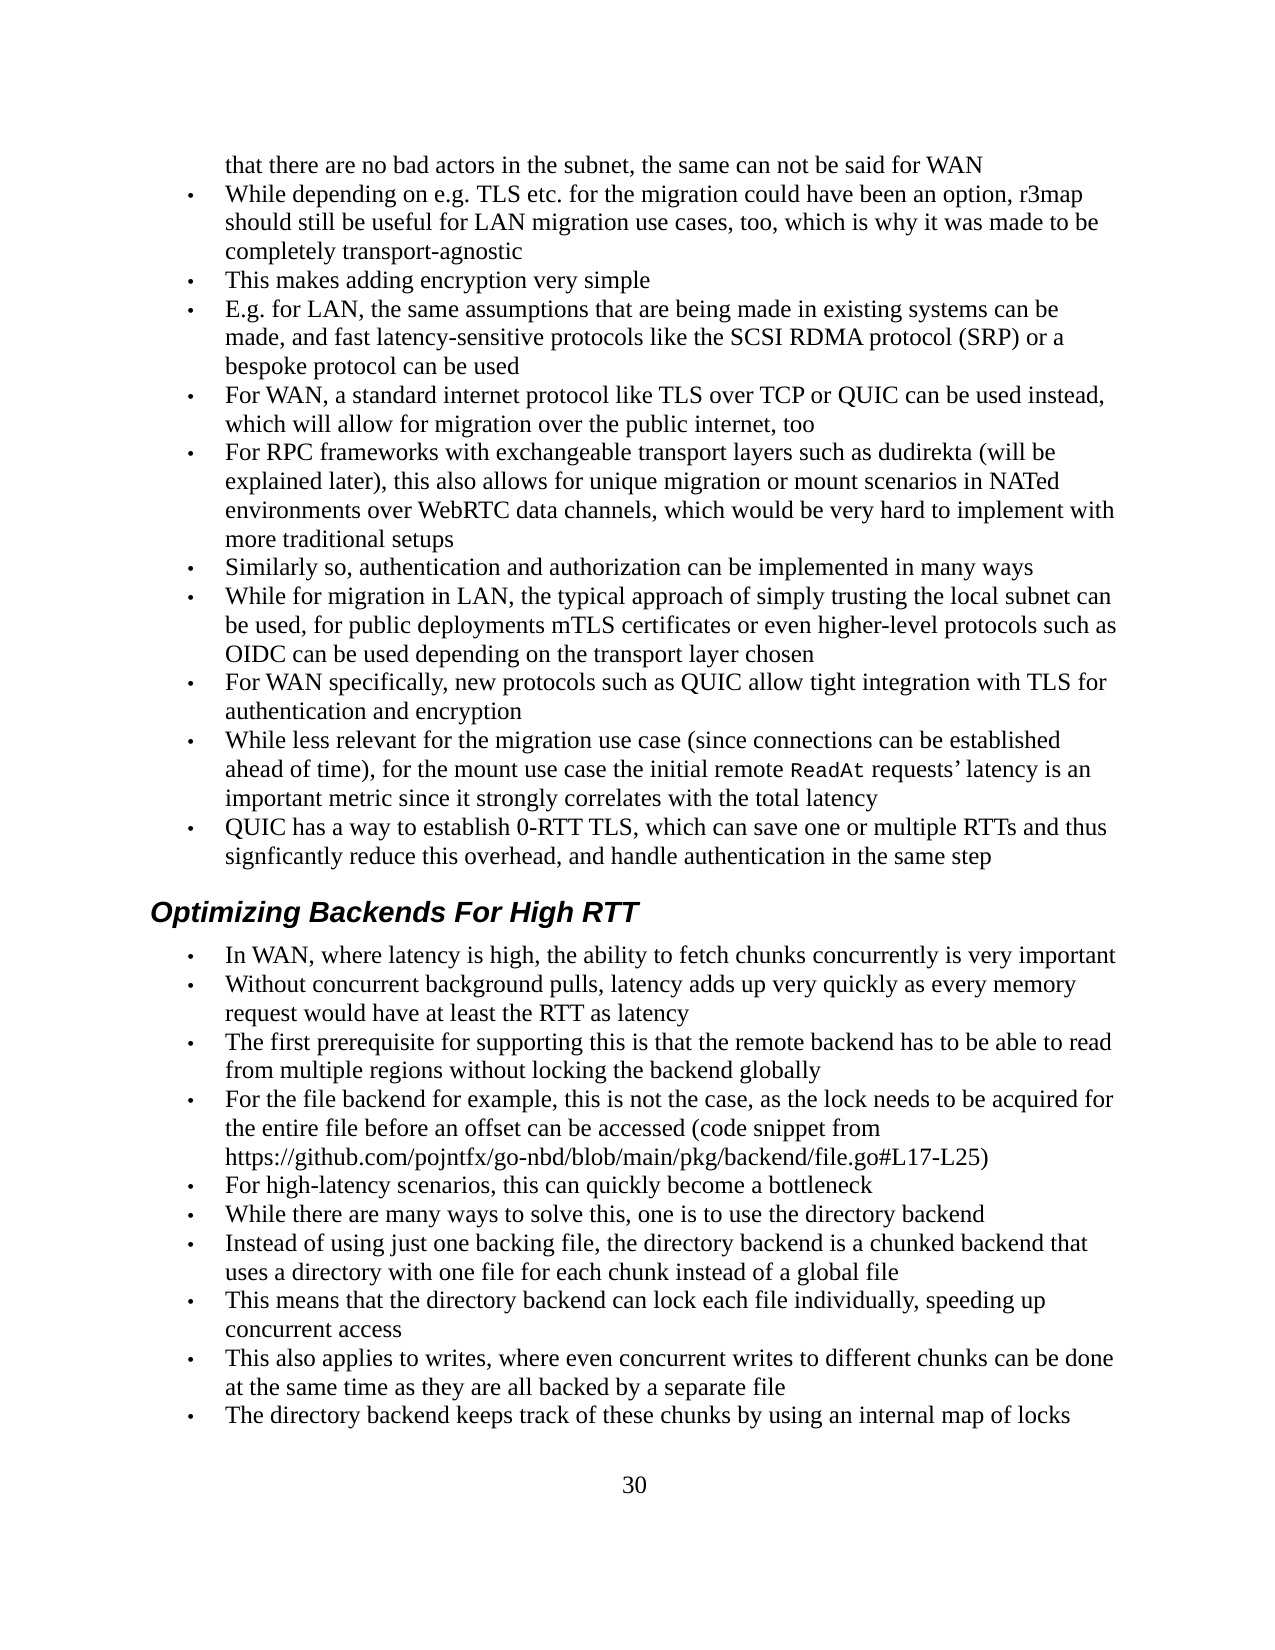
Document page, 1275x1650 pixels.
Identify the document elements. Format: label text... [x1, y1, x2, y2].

list This means that the directory backend can lock each file individually, speeding up concurrent access [187, 1286, 1125, 1343]
list Instead of using just one backing file, the directory backend is a chunked backend that uses a directory with one file for each chunk instead of a global file [187, 1228, 1125, 1286]
list that there are no bad actors in the subnet, the same can not be said for WAN [187, 150, 1125, 179]
list For the file backend for example, this is not the case, as the lock needs to be acquired for the entire file before an offset can be accessed (code snippet from https://github.com/pojntfx/go-nbd/blob/main/pkg/backend/file.go#L17-L25) [187, 1084, 1125, 1171]
list This makes adding encryption very simple [187, 265, 1125, 294]
list E.g. for LAN, the same assumptions that are being made in existing systems can be made, and fast latency-sensitive protocols like the SCSI RDMA protocol (SRP) or a bespoke protocol can be used [187, 294, 1125, 380]
list For high-latency scenarios, this can quickly become a bottleneck [187, 1171, 1125, 1199]
list While less relevant for the migration use case (since connections can be established ahead of time), for the mount use case the initial remote ReadAt requests’ latency is an important metric since it strongly correlates with the total latency [187, 725, 1125, 812]
list The first prerequisite for supporting this is that the remote backend has to be able to read from multiple regions without locking the backend globally [187, 1027, 1125, 1084]
subtitle Optimizing Backends For High RTT [150, 894, 1125, 928]
list QUIC has a way to establish 0-RTT TLS, which can save one or multiple RTTs and thus signficantly reduce this overhead, and handle authentication in the same step [187, 812, 1125, 869]
list This also applies to writes, where even concurrent writes to different chunks can be done at the same time as they are all backed by a separate file [187, 1343, 1125, 1401]
list In WAN, where latency is high, the ability to fetch chunks concurrently is very important [187, 941, 1125, 969]
list For WAN, a standard internet protocol like TLS over TCP or QUIC can be used instead, which will allow for migration over the public internet, too [187, 380, 1125, 437]
list Without concurrent background pulls, latency adds up very quickly as every memory request would have at least the RTT as latency [187, 969, 1125, 1027]
list The directory backend keeps track of these chunks by using an internal map of locks [187, 1401, 1125, 1429]
list While there are many ways to solve this, one is to use the directory backend [187, 1199, 1125, 1228]
list While depending on e.g. TLS etc. for the migration could have been an option, r3map should still be useful for LAN migration use cases, too, which is why it was made to be completely transport-agnostic [187, 179, 1125, 265]
list For WAN specifically, new protocols such as QUIC allow tight integration with TLS for authentication and encryption [187, 667, 1125, 725]
list While for migration in LAN, the typical approach of simply trusting the local subnet can be used, for public deployments mTLS certificates or even higher-level protocols such as OIDC can be used depending on the transport layer chosen [187, 581, 1125, 667]
list For RPC frameworks with exchangeable transport layers such as dudirekta (will be explained later), this also allows for unique migration or mount scenarios in NATed environments over WebRTC data channels, which would be very hard to implement with more traditional setups [187, 437, 1125, 552]
list Similarly so, authentication and authorization can be implemented in many ways [187, 552, 1125, 581]
